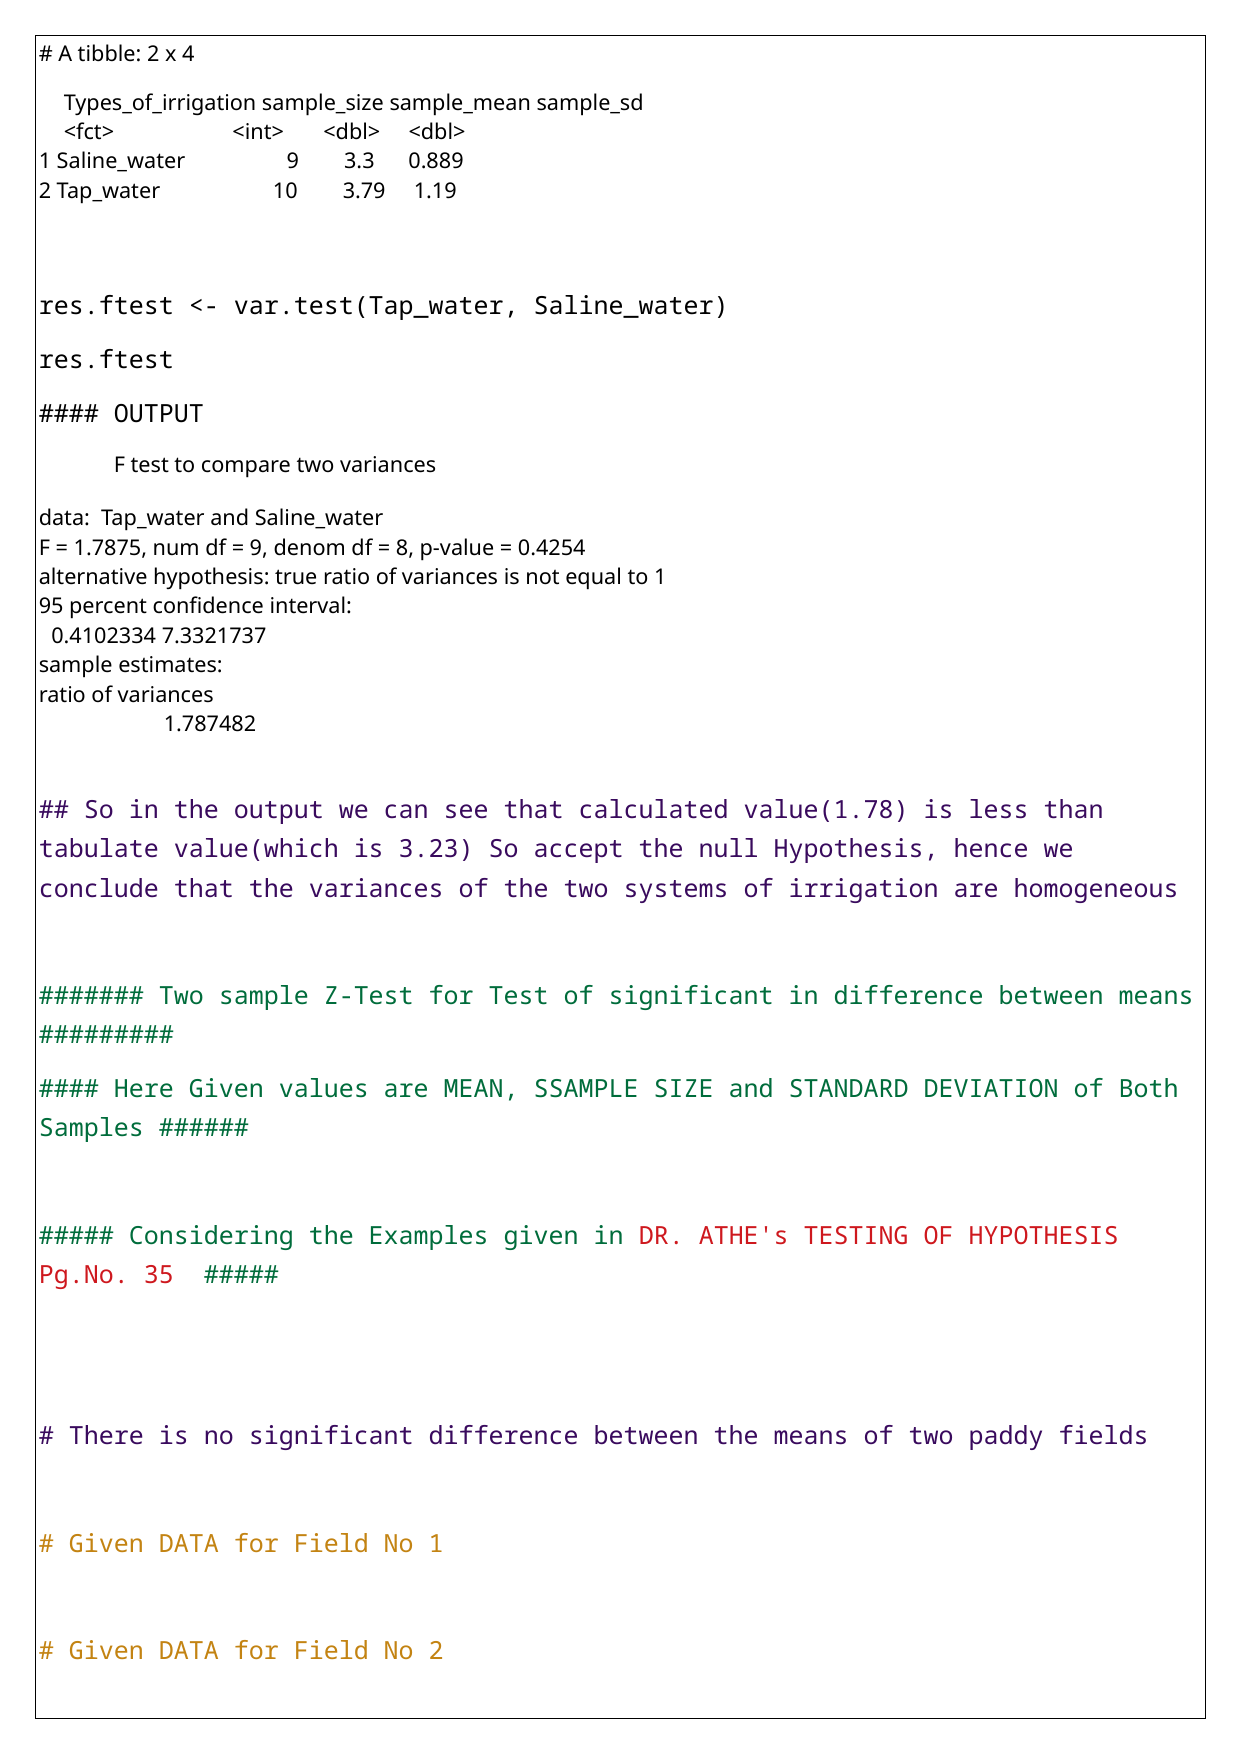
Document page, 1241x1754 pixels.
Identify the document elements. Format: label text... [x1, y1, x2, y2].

text # Given DATA for Field No 2 [38, 1633, 1202, 1667]
text F = 1.7875, num df = 9, denom df = 8, p-value = 0.4254 [38, 532, 1202, 561]
text #### OUTPUT [38, 396, 1202, 429]
text ##### Considering the Examples given in DR. ATHE's TESTING OF HYPOTHESIS Pg.No. 35 ##### [38, 1217, 1202, 1291]
text Types_of_irrigation sample_size sample_mean sample_sd [38, 87, 1202, 116]
text 0.4102334 7.3321737 [38, 620, 1202, 650]
text 95 percent confidence interval: [38, 591, 1202, 620]
text 1.787482 [38, 709, 1202, 738]
text sample estimates: [38, 650, 1202, 679]
text ratio of variances [38, 679, 1202, 709]
text data: Tap_water and Saline_water [38, 502, 1202, 532]
text # A tibble: 2 x 4 [38, 38, 1202, 68]
text ####### Two sample Z-Test for Test of significant in difference between means ######### [38, 978, 1202, 1051]
text <fct> <int> <dbl> <dbl> [38, 116, 1202, 146]
text alternative hypothesis: true ratio of variances is not equal to 1 [38, 561, 1202, 591]
text 1 Saline_water 9 3.3 0.889 [38, 146, 1202, 175]
text 2 Tap_water 10 3.79 1.19 [38, 175, 1202, 205]
text F test to compare two variances [38, 449, 1202, 479]
text #### Here Given values are MEAN, SSAMPLE SIZE and STANDARD DEVIATION of Both Samples ###### [38, 1071, 1202, 1144]
text # Given DATA for Field No 1 [38, 1525, 1202, 1559]
text res.ftest [38, 342, 1202, 376]
text res.ftest <- var.test(Tap_water, Saline_water) [38, 288, 1202, 322]
text ## So in the output we can see that calculated value(1.78) is less than tabulate value(which is 3.23) So accept the null Hypothesis, hence we conclude that the variances of the two systems of irrigation are homogeneous [38, 792, 1202, 904]
text # There is no significant difference between the means of two paddy fields [38, 1418, 1202, 1452]
